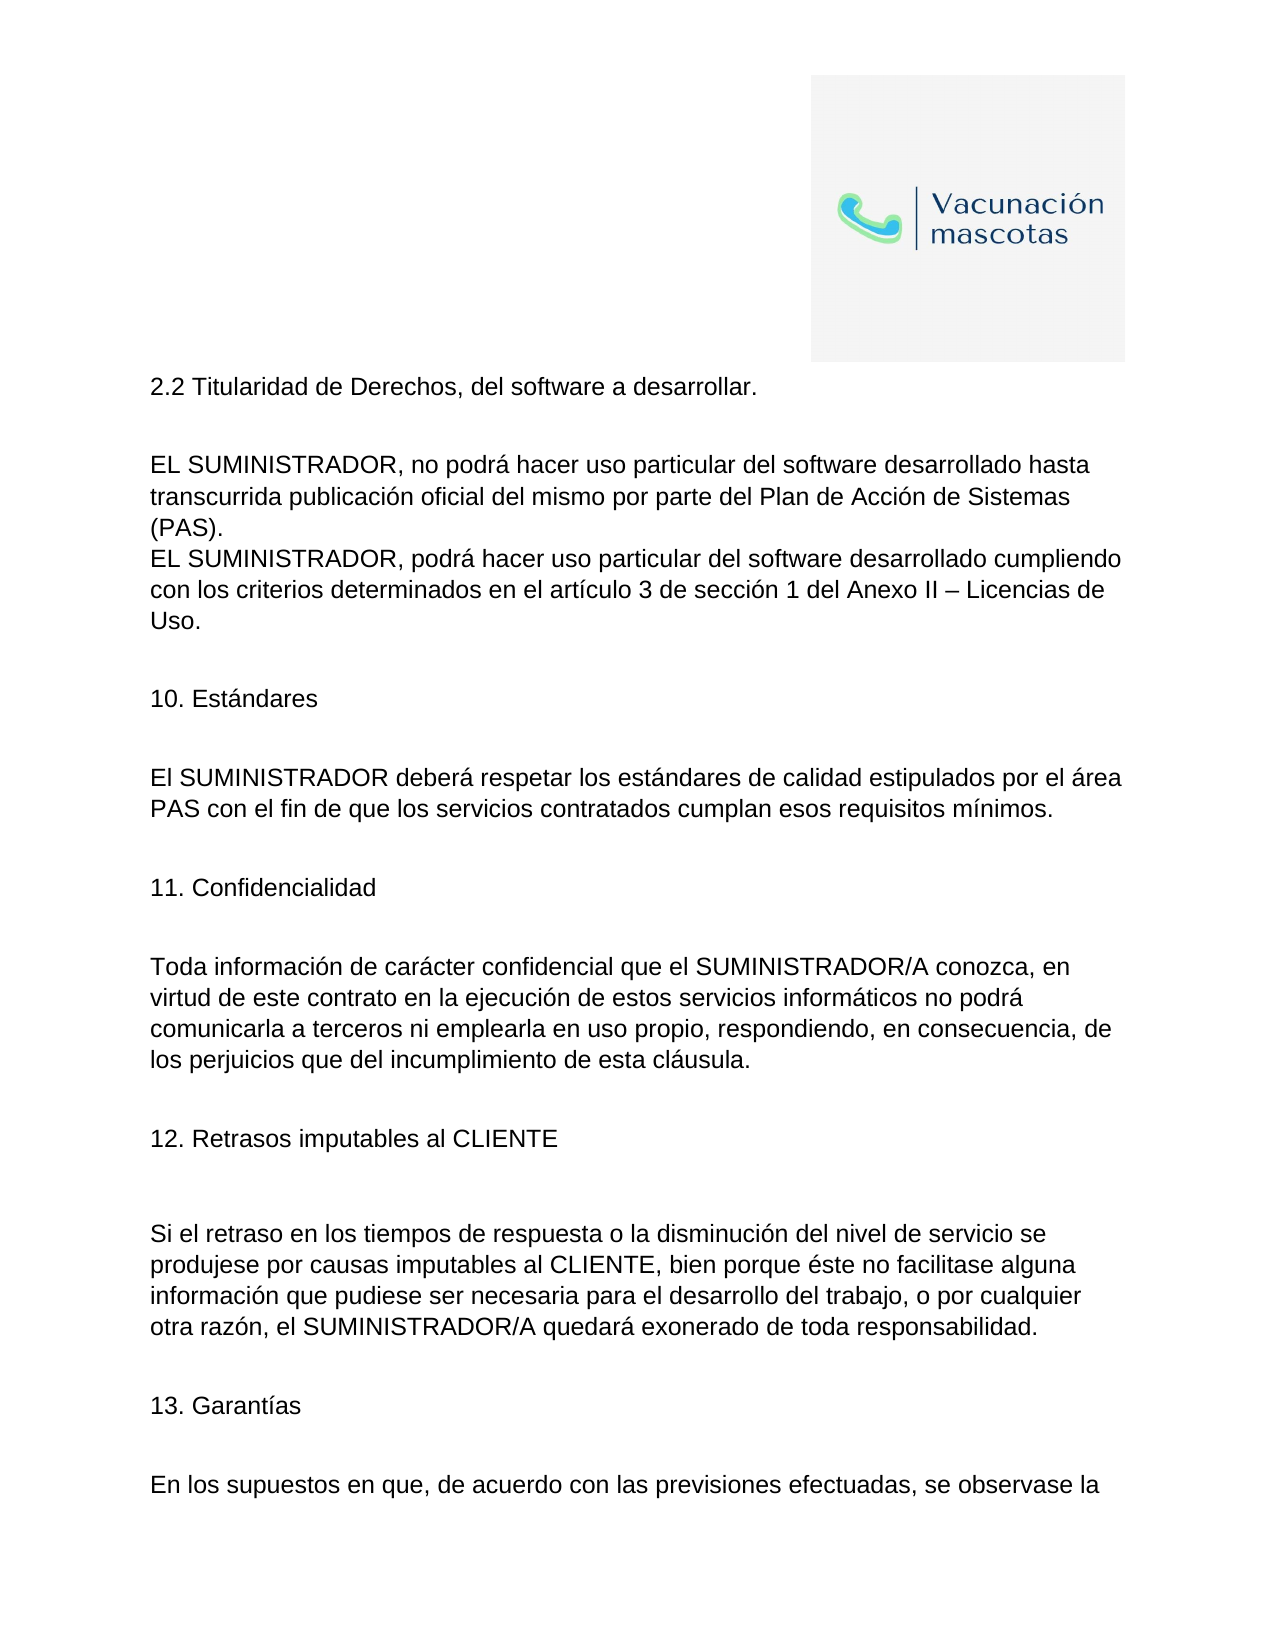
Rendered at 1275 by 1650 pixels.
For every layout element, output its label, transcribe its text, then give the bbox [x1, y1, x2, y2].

text Si el retraso en los tiempos de respuesta o la disminución del nivel de servicio se produjese por causas imputables al CLIENTE, bien porque éste no facilitase alguna información que pudiese ser necesaria para el desarrollo del trabajo, o por cualquier otra razón, el SUMINISTRADOR/A quedará exonerado de toda responsabilidad. [150, 1219, 1125, 1341]
picture [811, 75, 1125, 362]
text Toda información de carácter confidencial que el SUMINISTRADOR/A conozca, en virtud de este contrato en la ejecución de estos servicios informáticos no podrá comunicarla a terceros ni emplearla en uso propio, respondiendo, en consecuencia, de los perjuicios que del incumplimiento de esta cláusula. [150, 921, 1125, 1073]
text 12. Retrasos imputables al CLIENTE [150, 1092, 1125, 1152]
text El SUMINISTRADOR deberá respetar los estándares de calidad estipulados por el área PAS con el fin de que los servicios contratados cumplan esos requisitos mínimos. [150, 732, 1125, 823]
text 2.2 Titularidad de Derechos, del software a desarrollar. [150, 372, 1125, 400]
text En los supuestos en que, de acuerdo con las previsiones efectuadas, se observase la [150, 1438, 1125, 1498]
text 13. Garantías [150, 1360, 1125, 1419]
text 11. Confidencialidad [150, 842, 1125, 902]
text EL SUMINISTRADOR, no podrá hacer uso particular del software desarrollado hasta transcurrida publicación oficial del mismo por parte del Plan de Acción de Sistemas (PAS). EL SUMINISTRADOR, podrá hacer uso particular del software desarrollado cumpliendo con los criterios determinados en el artículo 3 de sección 1 del Anexo II – Licencias de Uso. [150, 419, 1125, 634]
text 10. Estándares [150, 653, 1125, 713]
